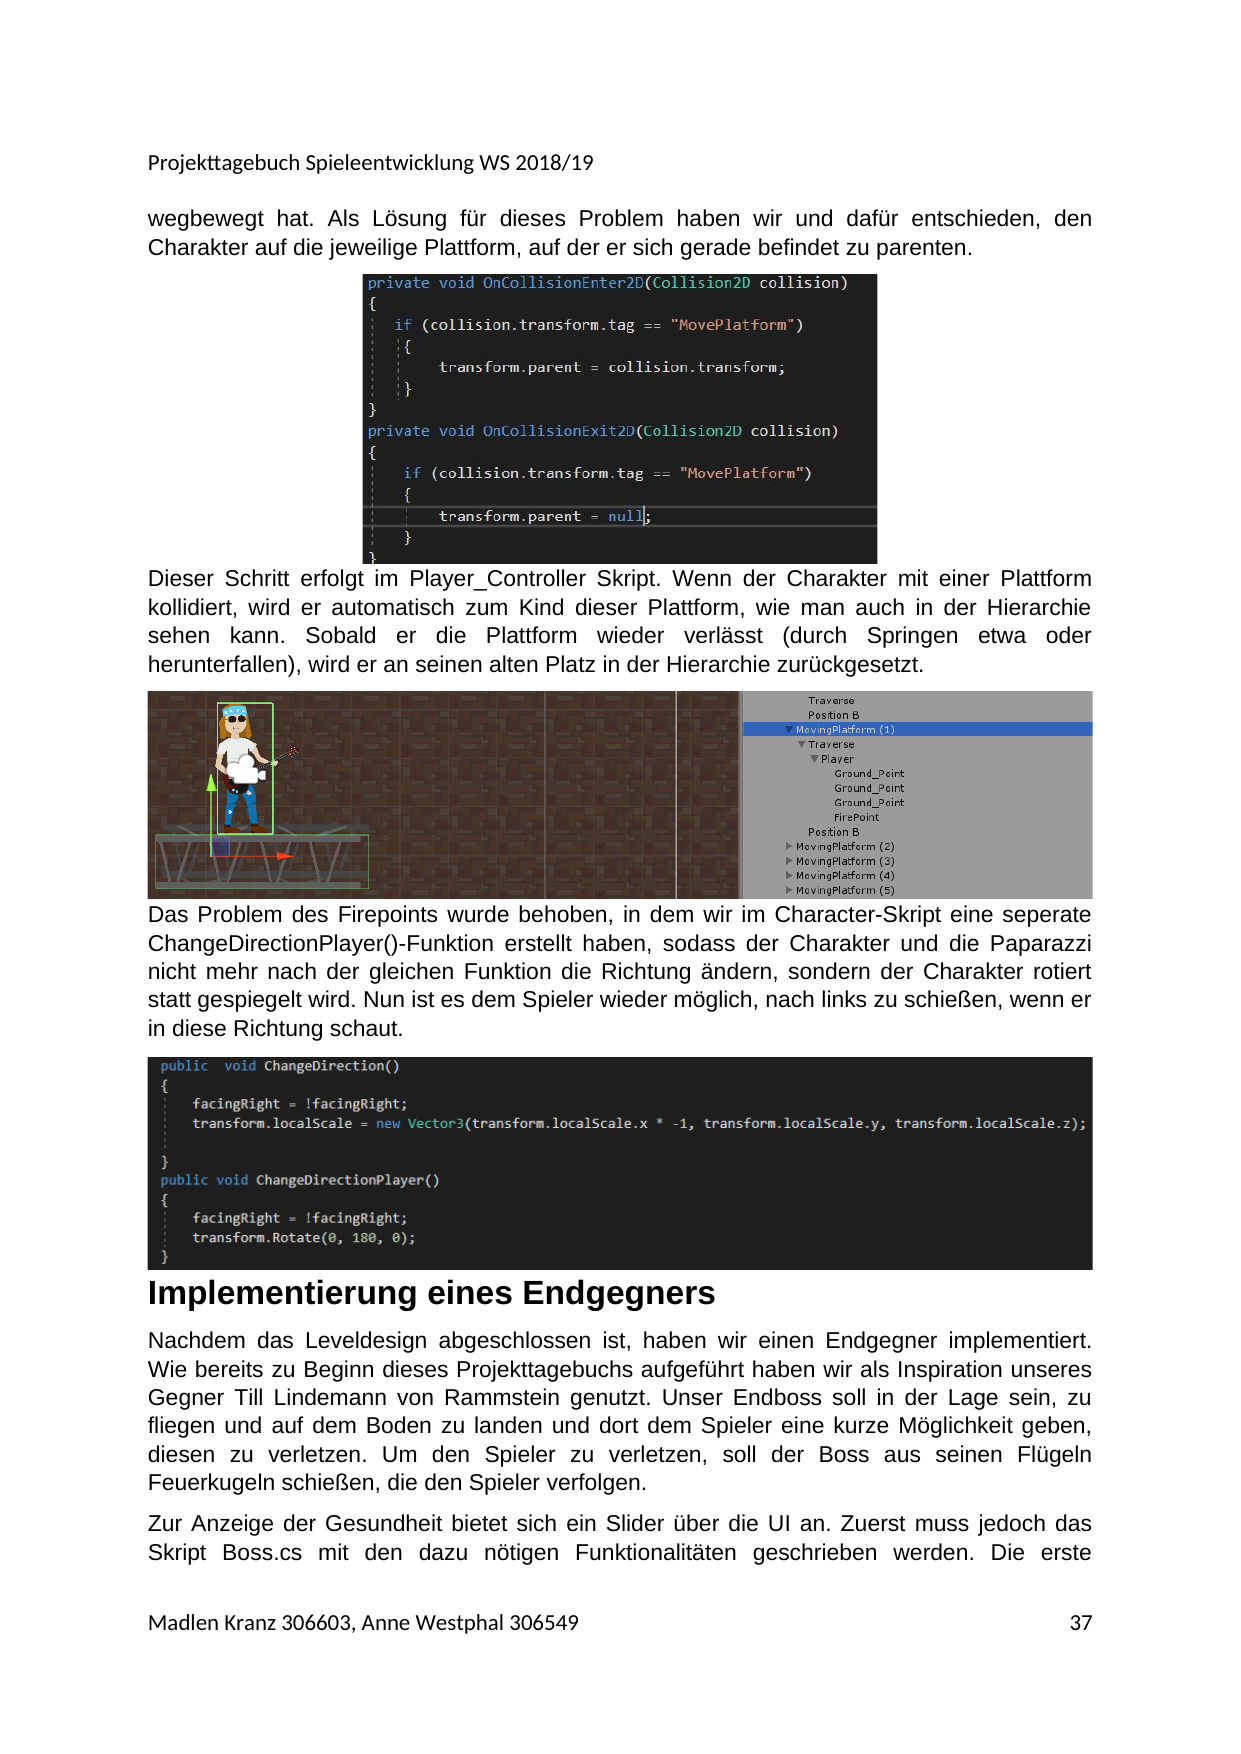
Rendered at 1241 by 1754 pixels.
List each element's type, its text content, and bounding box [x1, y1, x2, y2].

picture [362, 274, 878, 564]
picture [147, 1057, 1093, 1270]
text Das Problem des Firepoints wurde behoben, in dem wir im Character-Skript eine seperate ChangeDirectionPlayer()-Funktion erstellt haben, sodass der Charakter und die Paparazzi nicht mehr nach der gleichen Funktion die Richtung ändern, sondern der Charakter rotiert statt gespiegelt wird. Nun ist es dem Spieler wieder möglich, nach links zu schießen, wenn er in diese Richtung schaut. [148, 899, 1093, 1041]
picture [147, 691, 1093, 899]
text Nachdem das Leveldesign abgeschlossen ist, haben wir einen Endgegner implementiert. Wie bereits zu Beginn dieses Projekttagebuchs aufgeführt haben wir als Inspiration unseres Gegner Till Lindemann von Rammstein genutzt. Unser Endboss soll in der Lage sein, zu fliegen und auf dem Boden zu landen und dort dem Spieler eine kurze Möglichkeit geben, diesen zu verletzen. Um den Spieler zu verletzen, soll der Boss aus seinen Flügeln Feuerkugeln schießen, die den Spieler verfolgen. [148, 1327, 1093, 1496]
subtitle Implementierung eines Endgegners [148, 1270, 1093, 1312]
text Dieser Schritt erfolgt im Player_Controller Skript. Wenn der Charakter mit einer Plattform kollidiert, wird er automatisch zum Kind dieser Plattform, wie man auch in der Hierarchie sehen kann. Sobald er die Plattform wieder verlässt (durch Springen etwa oder herunterfallen), wird er an seinen alten Platz in der Hierarchie zurückgesetzt. [148, 564, 1093, 677]
text Zur Anzeige der Gesundheit bietet sich ein Slider über die UI an. Zuerst muss jedoch das Skript Boss.cs mit den dazu nötigen Funktionalitäten geschrieben werden. Die erste [148, 1510, 1093, 1565]
text wegbewegt hat. Als Lösung für dieses Problem haben wir und dafür entschieden, den Charakter auf die jeweilige Plattform, auf der er sich gerade befindet zu parenten. [148, 205, 1093, 260]
